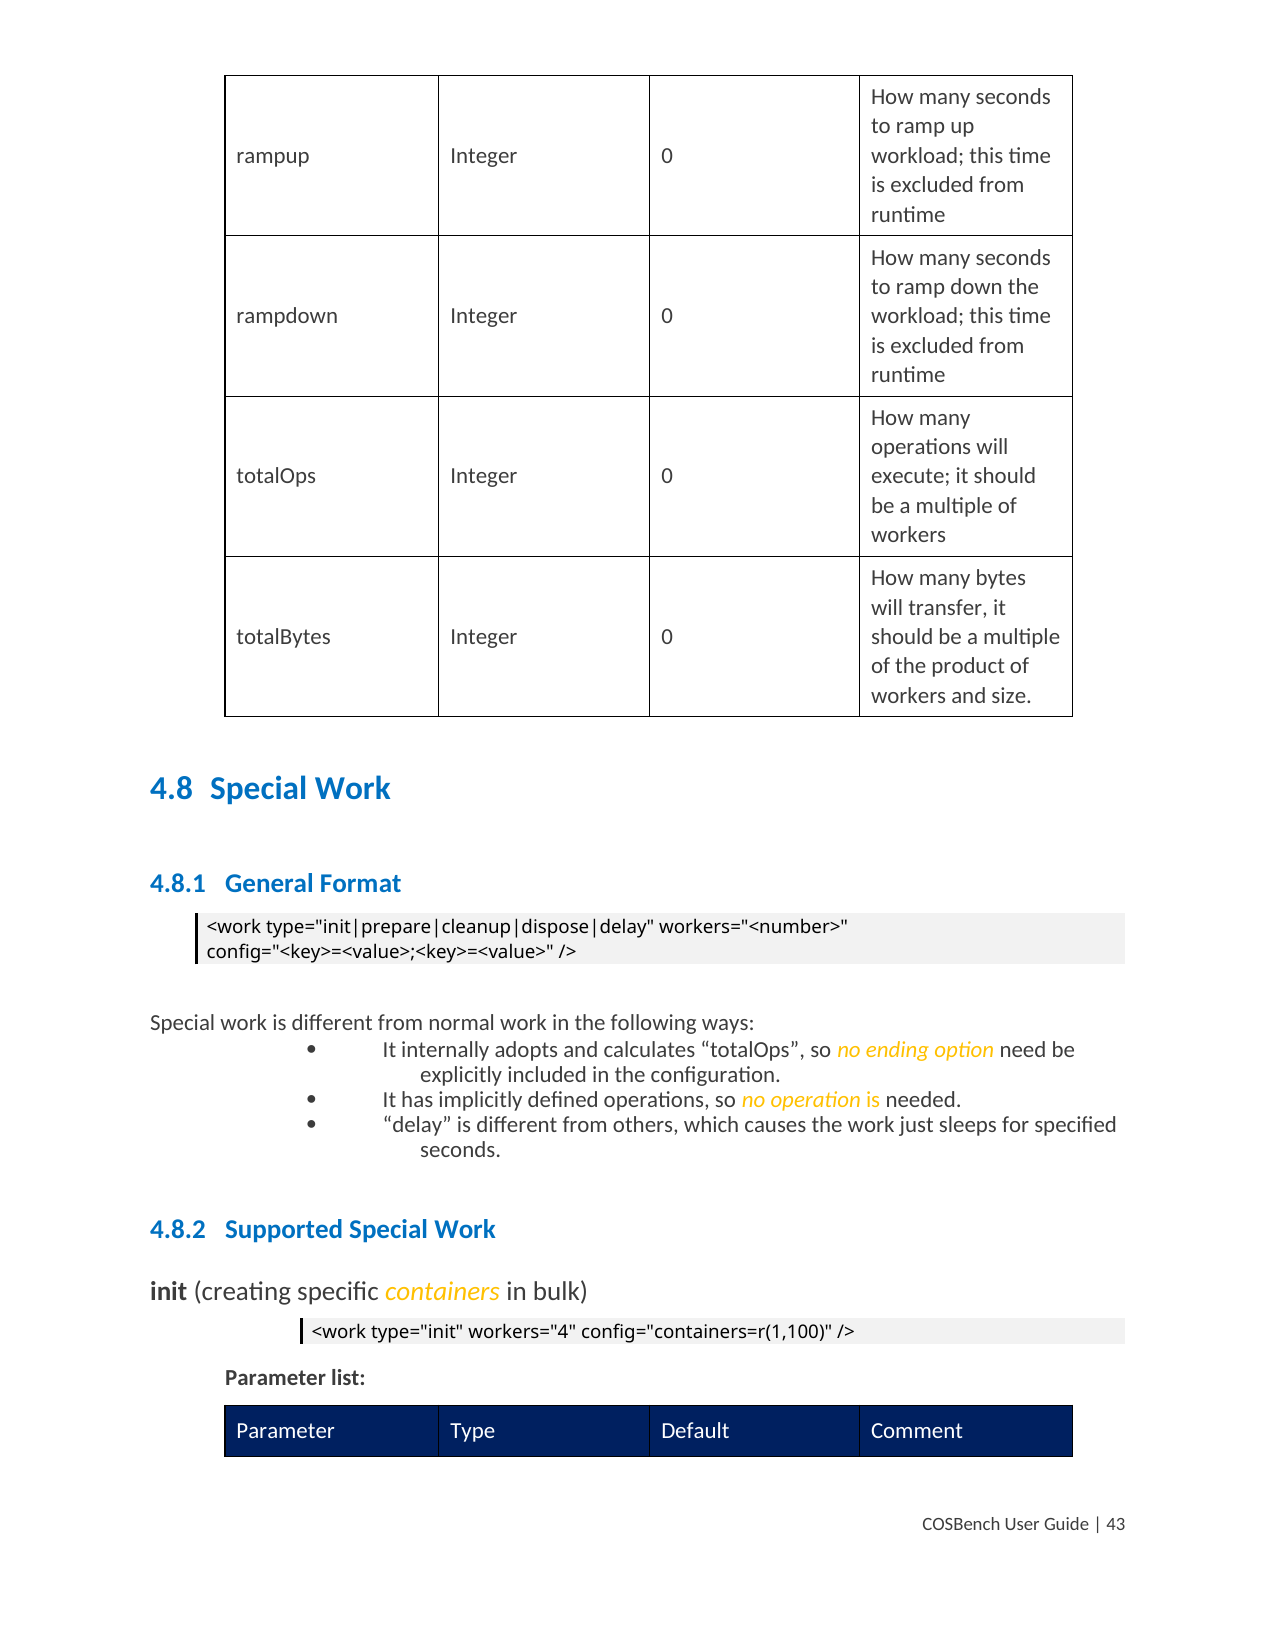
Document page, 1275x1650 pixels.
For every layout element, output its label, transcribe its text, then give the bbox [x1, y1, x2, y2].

table_cell How many seconds to ramp up workload; this time is excluded from runtime [860, 76, 1072, 235]
table_cell 0 [650, 397, 859, 556]
table_cell rampup [226, 76, 438, 235]
table_cell 0 [650, 557, 859, 716]
subtitle Special Work [150, 767, 1125, 808]
table_cell Integer [439, 557, 649, 716]
list It internally adopts and calculates “totalOps”, so no ending option need be explicitly included in the configuration. [307, 1037, 1125, 1087]
table_cell How many operations will execute; it should be a multiple of workers [860, 397, 1072, 556]
table_cell totalOps [226, 397, 438, 556]
subtitle General Format [150, 866, 1125, 899]
table_cell How many seconds to ramp down the workload; this time is excluded from runtime [860, 236, 1072, 396]
table_cell Integer [439, 397, 649, 556]
text Special work is different from normal work in the following ways: [150, 1008, 1125, 1036]
table_header Comment [860, 1406, 1072, 1456]
subtitle Supported Special Work [150, 1212, 1125, 1246]
table_cell Integer [439, 236, 649, 396]
table_header Default [650, 1406, 859, 1456]
subtitle init (creating specific containers in bulk) [150, 1274, 1125, 1307]
table_cell totalBytes [226, 557, 438, 716]
table_header Type [439, 1406, 649, 1456]
table_cell 0 [650, 236, 859, 396]
text <work type="init|prepare|cleanup|dispose|delay" workers="<number>" config="<key>=<value>;<key>=<value>" /> [198, 913, 1125, 964]
list It has implicitly defined operations, so no operation is needed. [307, 1087, 1125, 1112]
text Parameter list: [225, 1363, 1125, 1391]
list “delay” is different from others, which causes the work just sleeps for specified seconds. [307, 1112, 1125, 1162]
table_cell Integer [439, 76, 649, 235]
table_cell rampdown [226, 236, 438, 396]
table_cell How many bytes will transfer, it should be a multiple of the product of workers and size. [860, 557, 1072, 716]
text <work type="init" workers="4" config="containers=r(1,100)" /> [303, 1318, 1125, 1344]
table_header Parameter [226, 1406, 438, 1456]
table_cell 0 [650, 76, 859, 235]
